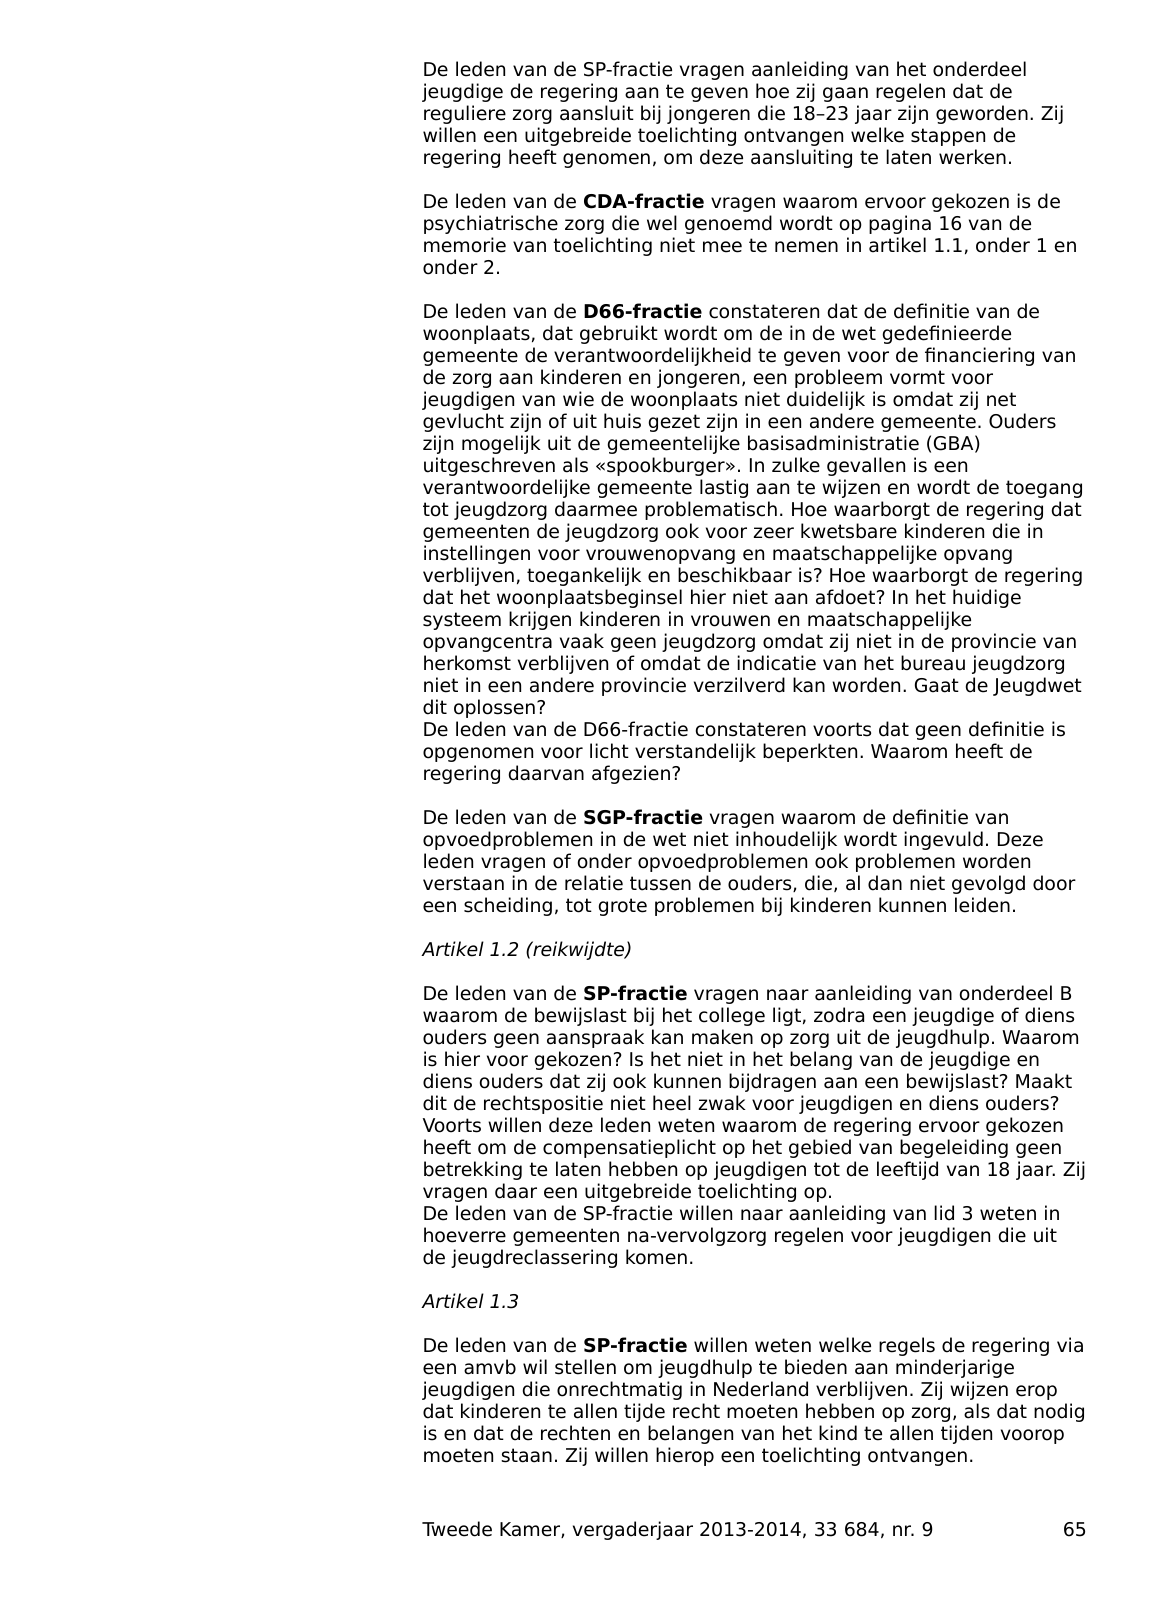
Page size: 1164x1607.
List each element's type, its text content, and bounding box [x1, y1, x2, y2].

subtitle Artikel 1.2 (reikwijdte) [422, 939, 1087, 961]
text De leden van de SP-fractie vragen aanleiding van het onderdeel jeugdige de regering aan te geven hoe zij gaan regelen dat de reguliere zorg aansluit bij jongeren die 18–23 jaar zijn geworden. Zij willen een uitgebreide toelichting ontvangen welke stappen de regering heeft genomen, om deze aansluiting te laten werken. [422, 59, 1087, 169]
text De leden van de D66-fractie constateren voorts dat geen definitie is opgenomen voor licht verstandelijk beperkten. Waarom heeft de regering daarvan afgezien? [422, 719, 1087, 785]
text De leden van de SGP-fractie vragen waarom de definitie van opvoedproblemen in de wet niet inhoudelijk wordt ingevuld. Deze leden vragen of onder opvoedproblemen ook problemen worden verstaan in de relatie tussen de ouders, die, al dan niet gevolgd door een scheiding, tot grote problemen bij kinderen kunnen leiden. [422, 807, 1087, 917]
subtitle Artikel 1.3 [422, 1291, 1087, 1313]
text De leden van de D66-fractie constateren dat de definitie van de woonplaats, dat gebruikt wordt om de in de wet gedefinieerde gemeente de verantwoordelijkheid te geven voor de financiering van de zorg aan kinderen en jongeren, een probleem vormt voor jeugdigen van wie de woonplaats niet duidelijk is omdat zij net gevlucht zijn of uit huis gezet zijn in een andere gemeente. Ouders zijn mogelijk uit de gemeentelijke basisadministratie (GBA) uitgeschreven als «spookburger». In zulke gevallen is een verantwoordelijke gemeente lastig aan te wijzen en wordt de toegang tot jeugdzorg daarmee problematisch. Hoe waarborgt de regering dat gemeenten de jeugdzorg ook voor zeer kwetsbare kinderen die in instellingen voor vrouwenopvang en maatschappelijke opvang verblijven, toegankelijk en beschikbaar is? Hoe waarborgt de regering dat het woonplaatsbeginsel hier niet aan afdoet? In het huidige systeem krijgen kinderen in vrouwen en maatschappelijke opvangcentra vaak geen jeugdzorg omdat zij niet in de provincie van herkomst verblijven of omdat de indicatie van het bureau jeugdzorg niet in een andere provincie verzilverd kan worden. Gaat de Jeugdwet dit oplossen? [422, 301, 1087, 719]
text De leden van de SP-fractie willen weten welke regels de regering via een amvb wil stellen om jeugdhulp te bieden aan minderjarige jeugdigen die onrechtmatig in Nederland verblijven. Zij wijzen erop dat kinderen te allen tijde recht moeten hebben op zorg, als dat nodig is en dat de rechten en belangen van het kind te allen tijden voorop moeten staan. Zij willen hierop een toelichting ontvangen. [422, 1335, 1087, 1467]
text De leden van de SP-fractie willen naar aanleiding van lid 3 weten in hoeverre gemeenten na-vervolgzorg regelen voor jeugdigen die uit de jeugdreclassering komen. [422, 1203, 1087, 1269]
text De leden van de SP-fractie vragen naar aanleiding van onderdeel B waarom de bewijslast bij het college ligt, zodra een jeugdige of diens ouders geen aanspraak kan maken op zorg uit de jeugdhulp. Waarom is hier voor gekozen? Is het niet in het belang van de jeugdige en diens ouders dat zij ook kunnen bijdragen aan een bewijslast? Maakt dit de rechtspositie niet heel zwak voor jeugdigen en diens ouders? [422, 983, 1087, 1115]
text Voorts willen deze leden weten waarom de regering ervoor gekozen heeft om de compensatieplicht op het gebied van begeleiding geen betrekking te laten hebben op jeugdigen tot de leeftijd van 18 jaar. Zij vragen daar een uitgebreide toelichting op. [422, 1115, 1087, 1203]
text De leden van de CDA-fractie vragen waarom ervoor gekozen is de psychiatrische zorg die wel genoemd wordt op pagina 16 van de memorie van toelichting niet mee te nemen in artikel 1.1, onder 1 en onder 2. [422, 191, 1087, 279]
